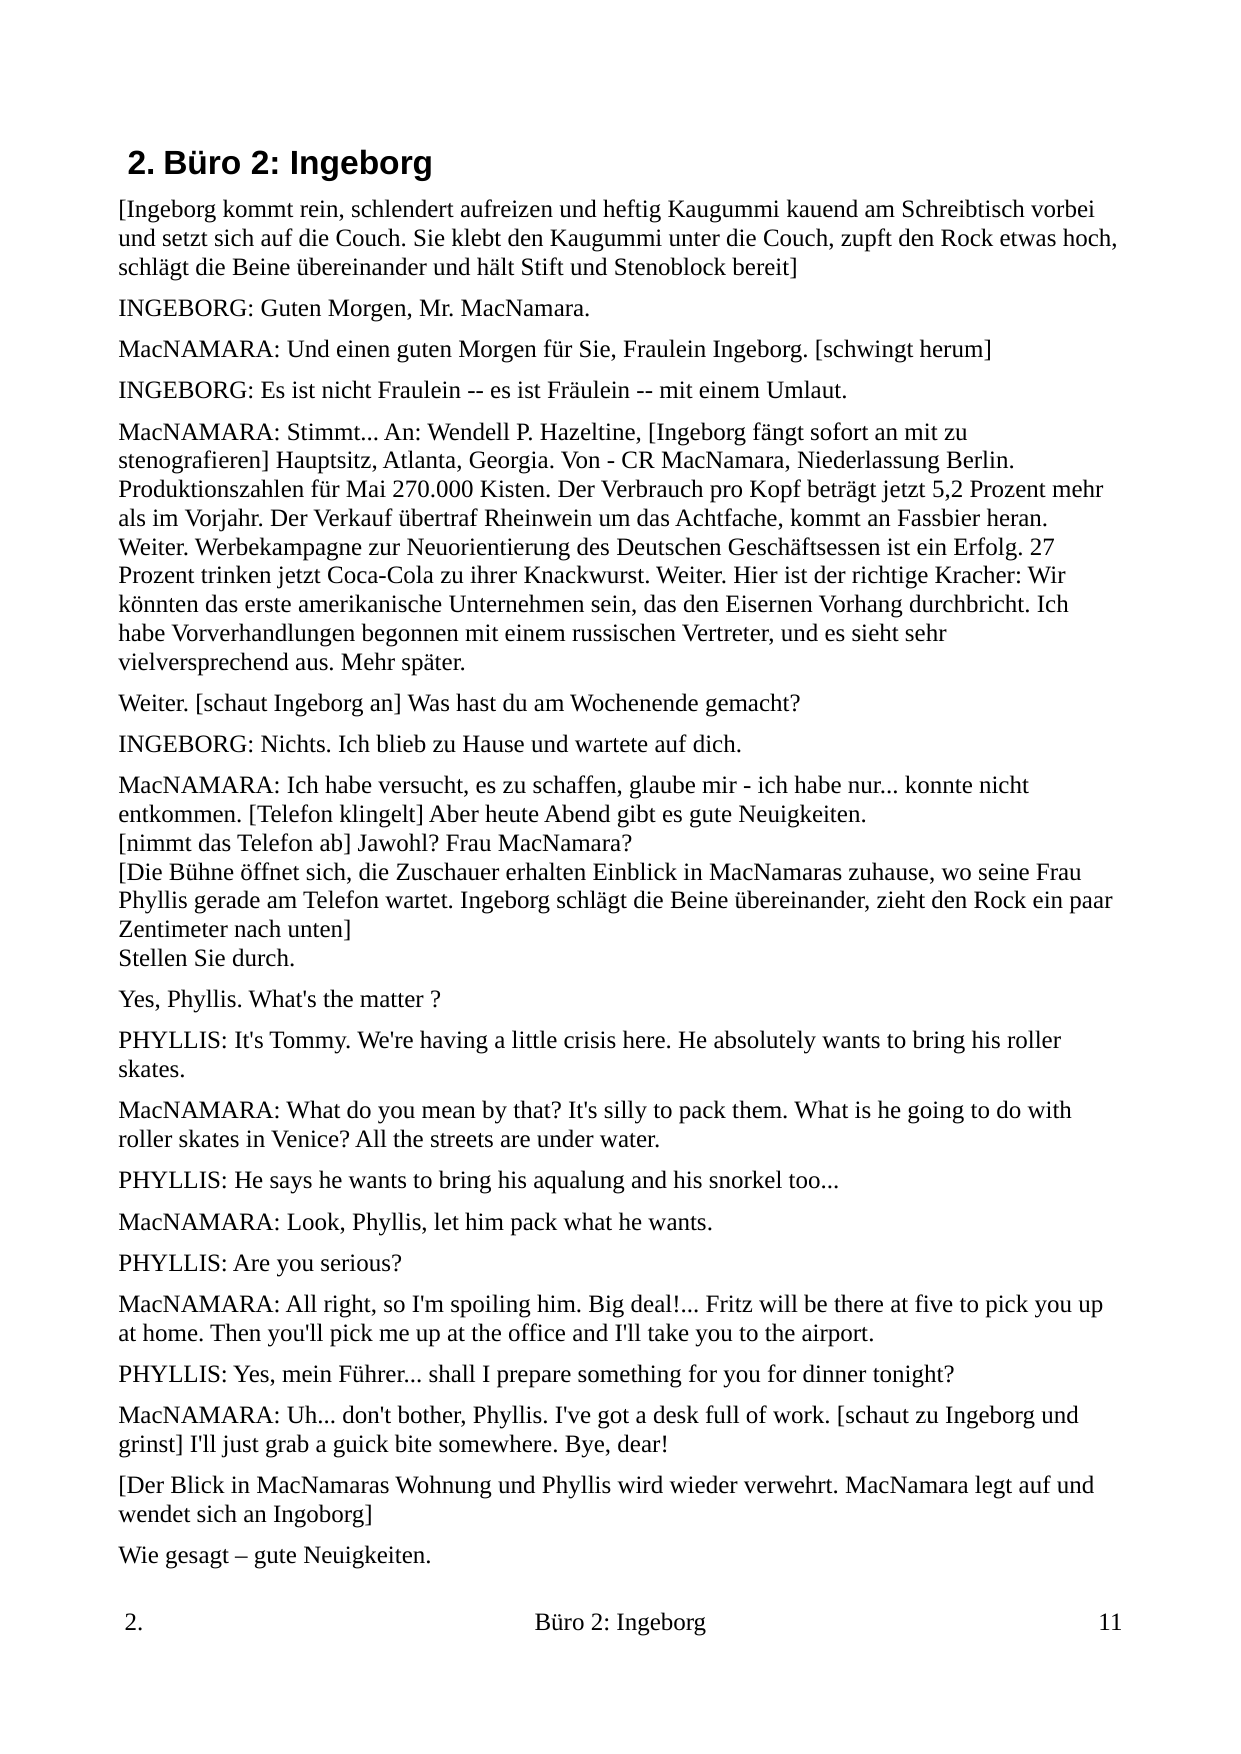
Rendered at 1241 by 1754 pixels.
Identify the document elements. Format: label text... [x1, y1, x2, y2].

text PHYLLIS: Yes, mein Führer... shall I prepare something for you for dinner tonight? [118, 1359, 1122, 1388]
text MacNAMARA: All right, so I'm spoiling him. Big deal!... Fritz will be there at five to pick you up at home. Then you'll pick me up at the office and I'll take you to the airport. [118, 1289, 1122, 1347]
text [Der Blick in MacNamaras Wohnung und Phyllis wird wieder verwehrt. MacNamara legt auf und wendet sich an Ingoborg] [118, 1471, 1122, 1528]
subtitle Büro 2: Ingeborg [118, 143, 1122, 182]
text Weiter. [schaut Ingeborg an] Was hast du am Wochenende gemacht? [118, 688, 1122, 717]
text PHYLLIS: He says he wants to bring his aqualung and his snorkel too... [118, 1166, 1122, 1194]
text Yes, Phyllis. What's the matter ? [118, 984, 1122, 1013]
text Wie gesagt – gute Neuigkeiten. [118, 1541, 1122, 1569]
text INGEBORG: Es ist nicht Fraulein -- es ist Fräulein -- mit einem Umlaut. [118, 376, 1122, 404]
text [Ingeborg kommt rein, schlendert aufreizen und heftig Kaugummi kauend am Schreibtisch vorbei und setzt sich auf die Couch. Sie klebt den Kaugummi unter die Couch, zupft den Rock etwas hoch, schlägt die Beine übereinander und hält Stift und Stenoblock bereit] [118, 194, 1122, 281]
text MacNAMARA: Stimmt... An: Wendell P. Hazeltine, [Ingeborg fängt sofort an mit zu stenografieren] Hauptsitz, Atlanta, Georgia. Von - CR MacNamara, Niederlassung Berlin. Produktionszahlen für Mai 270.000 Kisten. Der Verbrauch pro Kopf beträgt jetzt 5,2 Prozent mehr als im Vorjahr. Der Verkauf übertraf Rheinwein um das Achtfache, kommt an Fassbier heran. Weiter. Werbekampagne zur Neuorientierung des Deutschen Geschäftsessen ist ein Erfolg. 27 Prozent trinken jetzt Coca-Cola zu ihrer Knackwurst. Weiter. Hier ist der richtige Kracher: Wir könnten das erste amerikanische Unternehmen sein, das den Eisernen Vorhang durchbricht. Ich habe Vorverhandlungen begonnen mit einem russischen Vertreter, und es sieht sehr vielversprechend aus. Mehr später. [118, 417, 1122, 676]
text MacNAMARA: Look, Phyllis, let him pack what he wants. [118, 1207, 1122, 1236]
text MacNAMARA: Ich habe versucht, es zu schaffen, glaube mir - ich habe nur... konnte nicht entkommen. [Telefon klingelt] Aber heute Abend gibt es gute Neuigkeiten. [nimmt das Telefon ab] Jawohl? Frau MacNamara? [Die Bühne öffnet sich, die Zuschauer erhalten Einblick in MacNamaras zuhause, wo seine Frau Phyllis gerade am Telefon wartet. Ingeborg schlägt die Beine übereinander, zieht den Rock ein paar Zentimeter nach unten] Stellen Sie durch. [118, 771, 1122, 972]
text INGEBORG: Guten Morgen, Mr. MacNamara. [118, 293, 1122, 322]
text INGEBORG: Nichts. Ich blieb zu Hause und wartete auf dich. [118, 729, 1122, 758]
text PHYLLIS: Are you serious? [118, 1248, 1122, 1277]
text PHYLLIS: It's Tommy. We're having a little crisis here. He absolutely wants to bring his roller skates. [118, 1026, 1122, 1083]
text MacNAMARA: Und einen guten Morgen für Sie, Fraulein Ingeborg. [schwingt herum] [118, 334, 1122, 363]
text MacNAMARA: What do you mean by that? It's silly to pack them. What is he going to do with roller skates in Venice? All the streets are under water. [118, 1096, 1122, 1153]
text MacNAMARA: Uh... don't bother, Phyllis. I've got a desk full of work. [schaut zu Ingeborg und grinst] I'll just grab a guick bite somewhere. Bye, dear! [118, 1401, 1122, 1458]
